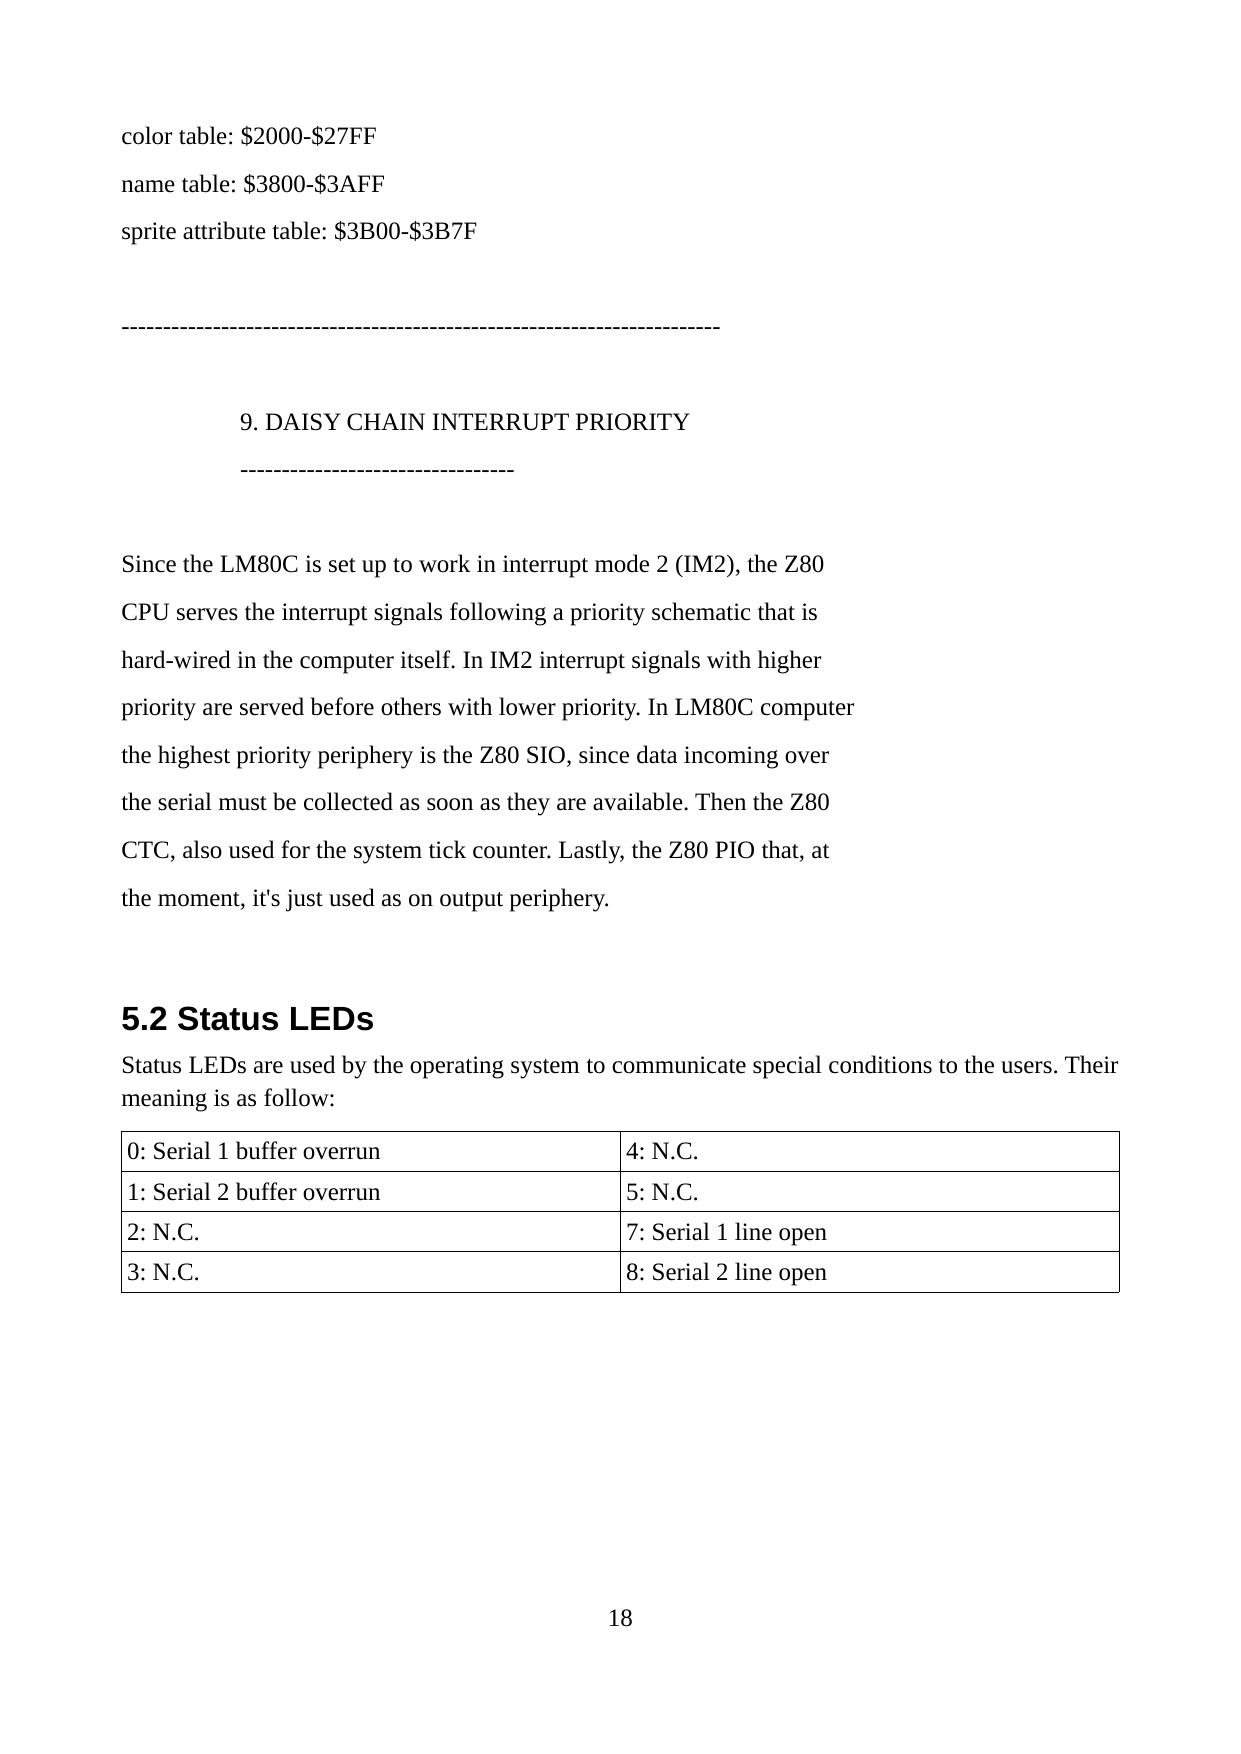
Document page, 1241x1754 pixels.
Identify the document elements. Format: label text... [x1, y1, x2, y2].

text 9. DAISY CHAIN INTERRUPT PRIORITY [121, 407, 1119, 435]
text Since the LM80C is set up to work in interrupt mode 2 (IM2), the Z80 [121, 549, 1119, 578]
text hard-wired in the computer itself. In IM2 interrupt signals with higher [121, 645, 1119, 673]
subtitle 5.2 Status LEDs [121, 999, 1119, 1037]
text CPU serves the interrupt signals following a priority schematic that is [121, 597, 1119, 626]
text ------------------------------------------------------------------------ [121, 311, 1119, 340]
text sprite attribute table: $3B00-$3B7F [121, 216, 1119, 245]
text --------------------------------- [121, 454, 1119, 483]
text CTC, also used for the system tick counter. Lastly, the Z80 PIO that, at [121, 835, 1119, 864]
text name table: $3800-$3AFF [121, 169, 1119, 197]
text the serial must be collected as soon as they are available. Then the Z80 [121, 787, 1119, 816]
table_cell 3: N.C. [122, 1252, 620, 1292]
text the moment, it's just used as on output periphery. [121, 883, 1119, 911]
table_cell 1: Serial 2 buffer overrun [122, 1172, 620, 1211]
text Status LEDs are used by the operating system to communicate special conditions to the users. Their meaning is as follow: [121, 1050, 1119, 1112]
text color table: $2000-$27FF [121, 121, 1119, 150]
table_cell 7: Serial 1 line open [621, 1212, 1119, 1251]
table_cell 5: N.C. [621, 1172, 1119, 1211]
text priority are served before others with lower priority. In LM80C computer [121, 692, 1119, 721]
table_header 0: Serial 1 buffer overrun [122, 1132, 620, 1171]
table_cell 2: N.C. [122, 1212, 620, 1251]
text the highest priority periphery is the Z80 SIO, since data incoming over [121, 740, 1119, 769]
table_cell 8: Serial 2 line open [621, 1252, 1119, 1292]
table_header 4: N.C. [621, 1132, 1119, 1171]
